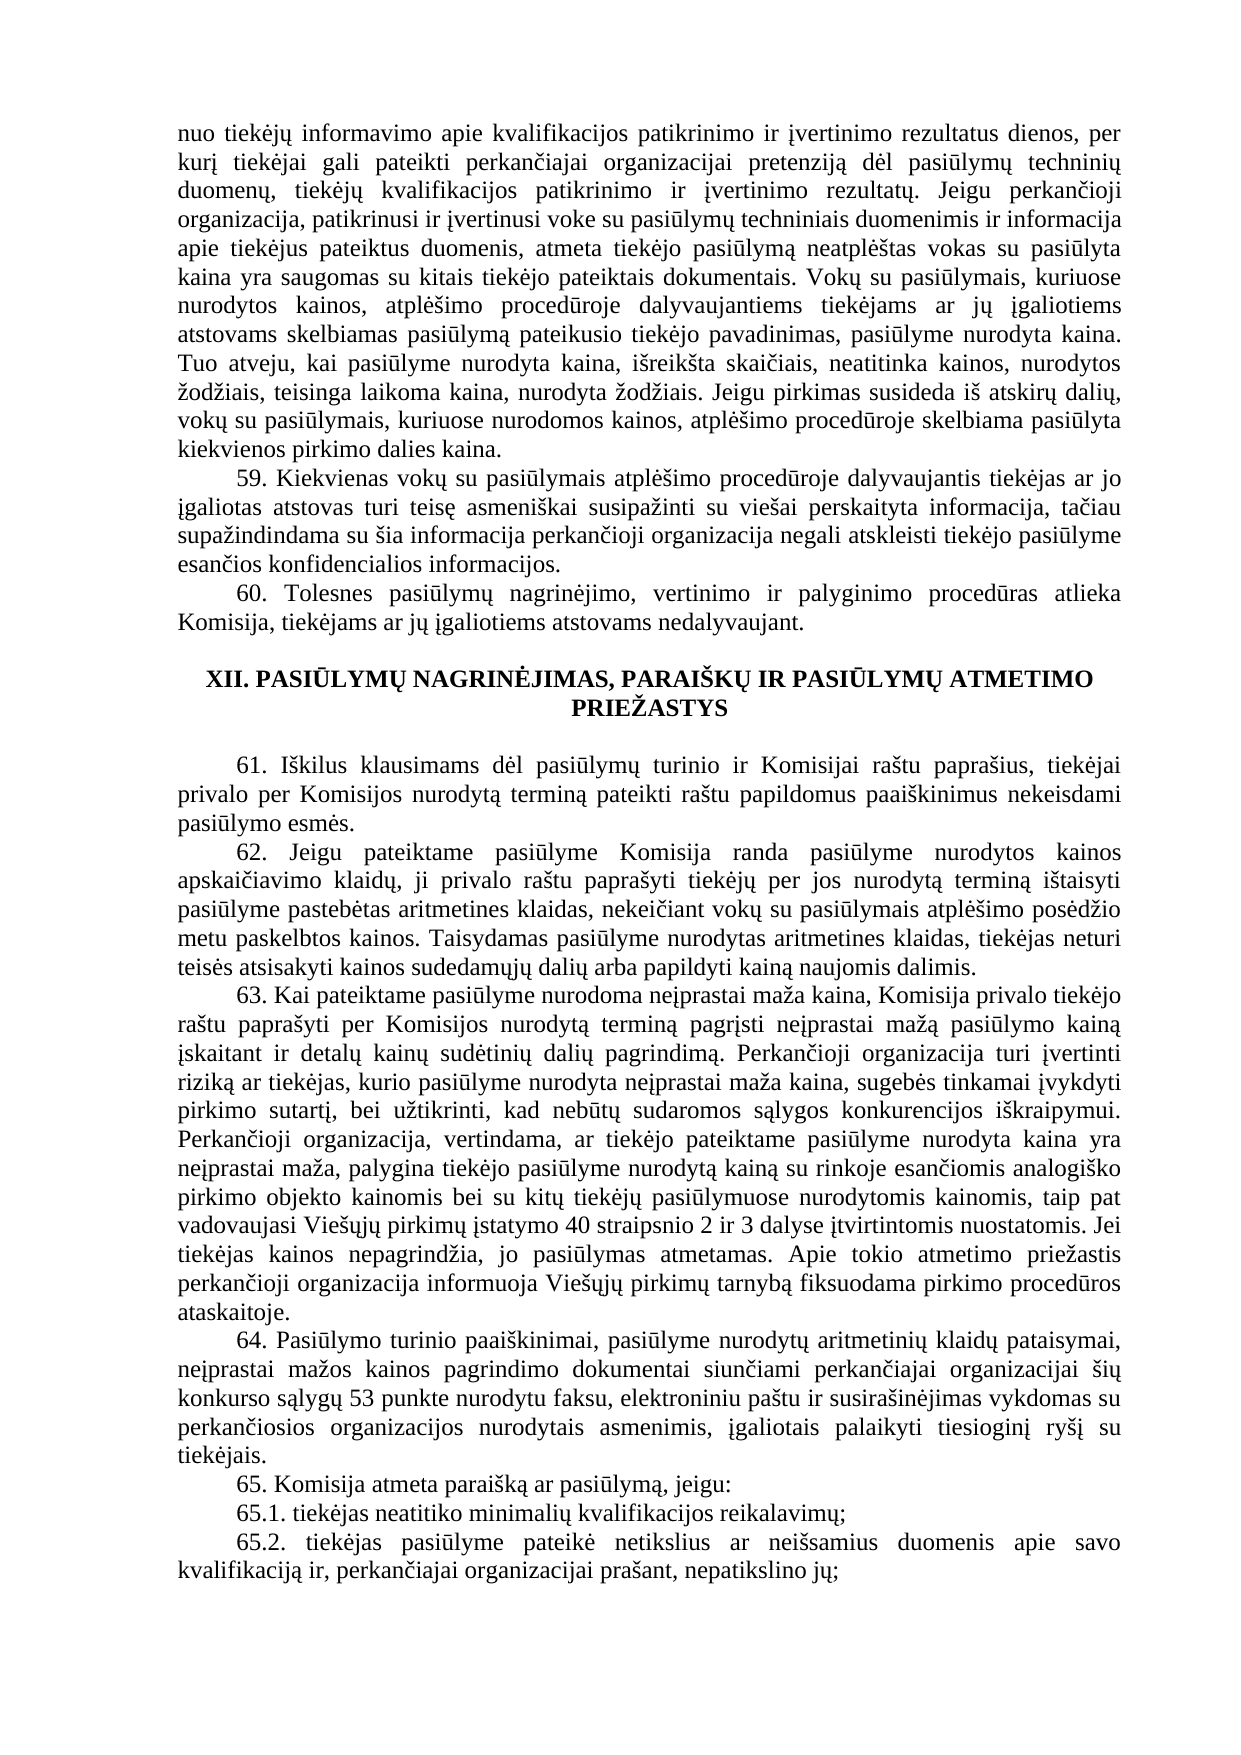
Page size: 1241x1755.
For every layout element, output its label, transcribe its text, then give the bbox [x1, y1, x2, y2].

text 61. Iškilus klausimams dėl pasiūlymų turinio ir Komisijai raštu paprašius, tiekėjai privalo per Komisijos nurodytą terminą pateikti raštu papildomus paaiškinimus nekeisdami pasiūlymo esmės. [177, 751, 1122, 837]
text XII. PASIŪLYMŲ NAGRINĖJIMAS, PARAIŠKŲ IR PASIŪLYMŲ ATMETIMO PRIEŽASTYS [177, 664, 1122, 722]
text nuo tiekėjų informavimo apie kvalifikacijos patikrinimo ir įvertinimo rezultatus dienos, per kurį tiekėjai gali pateikti perkančiajai organizacijai pretenziją dėl pasiūlymų techninių duomenų, tiekėjų kvalifikacijos patikrinimo ir įvertinimo rezultatų. Jeigu perkančioji organizacija, patikrinusi ir įvertinusi voke su pasiūlymų techniniais duomenimis ir informacija apie tiekėjus pateiktus duomenis, atmeta tiekėjo pasiūlymą neatplėštas vokas su pasiūlyta kaina yra saugomas su kitais tiekėjo pateiktais dokumentais. Vokų su pasiūlymais, kuriuose nurodytos kainos, atplėšimo procedūroje dalyvaujantiems tiekėjams ar jų įgaliotiems atstovams skelbiamas pasiūlymą pateikusio tiekėjo pavadinimas, pasiūlyme nurodyta kaina. Tuo atveju, kai pasiūlyme nurodyta kaina, išreikšta skaičiais, neatitinka kainos, nurodytos žodžiais, teisinga laikoma kaina, nurodyta žodžiais. Jeigu pirkimas susideda iš atskirų dalių, vokų su pasiūlymais, kuriuose nurodomos kainos, atplėšimo procedūroje skelbiama pasiūlyta kiekvienos pirkimo dalies kaina. [177, 118, 1122, 463]
text 65.2. tiekėjas pasiūlyme pateikė netikslius ar neišsamius duomenis apie savo kvalifikaciją ir, perkančiajai organizacijai prašant, nepatikslino jų; [177, 1527, 1122, 1584]
text 64. Pasiūlymo turinio paaiškinimai, pasiūlyme nurodytų aritmetinių klaidų pataisymai, neįprastai mažos kainos pagrindimo dokumentai siunčiami perkančiajai organizacijai šių konkurso sąlygų 53 punkte nurodytu faksu, elektroniniu paštu ir susirašinėjimas vykdomas su perkančiosios organizacijos nurodytais asmenimis, įgaliotais palaikyti tiesioginį ryšį su tiekėjais. [177, 1326, 1122, 1469]
text 63. Kai pateiktame pasiūlyme nurodoma neįprastai maža kaina, Komisija privalo tiekėjo raštu paprašyti per Komisijos nurodytą terminą pagrįsti neįprastai mažą pasiūlymo kainą įskaitant ir detalų kainų sudėtinių dalių pagrindimą. Perkančioji organizacija turi įvertinti riziką ar tiekėjas, kurio pasiūlyme nurodyta neįprastai maža kaina, sugebės tinkamai įvykdyti pirkimo sutartį, bei užtikrinti, kad nebūtų sudaromos sąlygos konkurencijos iškraipymui. Perkančioji organizacija, vertindama, ar tiekėjo pateiktame pasiūlyme nurodyta kaina yra neįprastai maža, palygina tiekėjo pasiūlyme nurodytą kainą su rinkoje esančiomis analogiško pirkimo objekto kainomis bei su kitų tiekėjų pasiūlymuose nurodytomis kainomis, taip pat vadovaujasi Viešųjų pirkimų įstatymo 40 straipsnio 2 ir 3 dalyse įtvirtintomis nuostatomis. Jei tiekėjas kainos nepagrindžia, jo pasiūlymas atmetamas. Apie tokio atmetimo priežastis perkančioji organizacija informuoja Viešųjų pirkimų tarnybą fiksuodama pirkimo procedūros ataskaitoje. [177, 981, 1122, 1326]
text 62. Jeigu pateiktame pasiūlyme Komisija randa pasiūlyme nurodytos kainos apskaičiavimo klaidų, ji privalo raštu paprašyti tiekėjų per jos nurodytą terminą ištaisyti pasiūlyme pastebėtas aritmetines klaidas, nekeičiant vokų su pasiūlymais atplėšimo posėdžio metu paskelbtos kainos. Taisydamas pasiūlyme nurodytas aritmetines klaidas, tiekėjas neturi teisės atsisakyti kainos sudedamųjų dalių arba papildyti kainą naujomis dalimis. [177, 837, 1122, 981]
text 65.1. tiekėjas neatitiko minimalių kvalifikacijos reikalavimų; [177, 1498, 1122, 1527]
text 65. Komisija atmeta paraišką ar pasiūlymą, jeigu: [177, 1469, 1122, 1498]
text 60. Tolesnes pasiūlymų nagrinėjimo, vertinimo ir palyginimo procedūras atlieka Komisija, tiekėjams ar jų įgaliotiems atstovams nedalyvaujant. [177, 578, 1122, 636]
text 59. Kiekvienas vokų su pasiūlymais atplėšimo procedūroje dalyvaujantis tiekėjas ar jo įgaliotas atstovas turi teisę asmeniškai susipažinti su viešai perskaityta informacija, tačiau supažindindama su šia informacija perkančioji organizacija negali atskleisti tiekėjo pasiūlyme esančios konfidencialios informacijos. [177, 463, 1122, 578]
